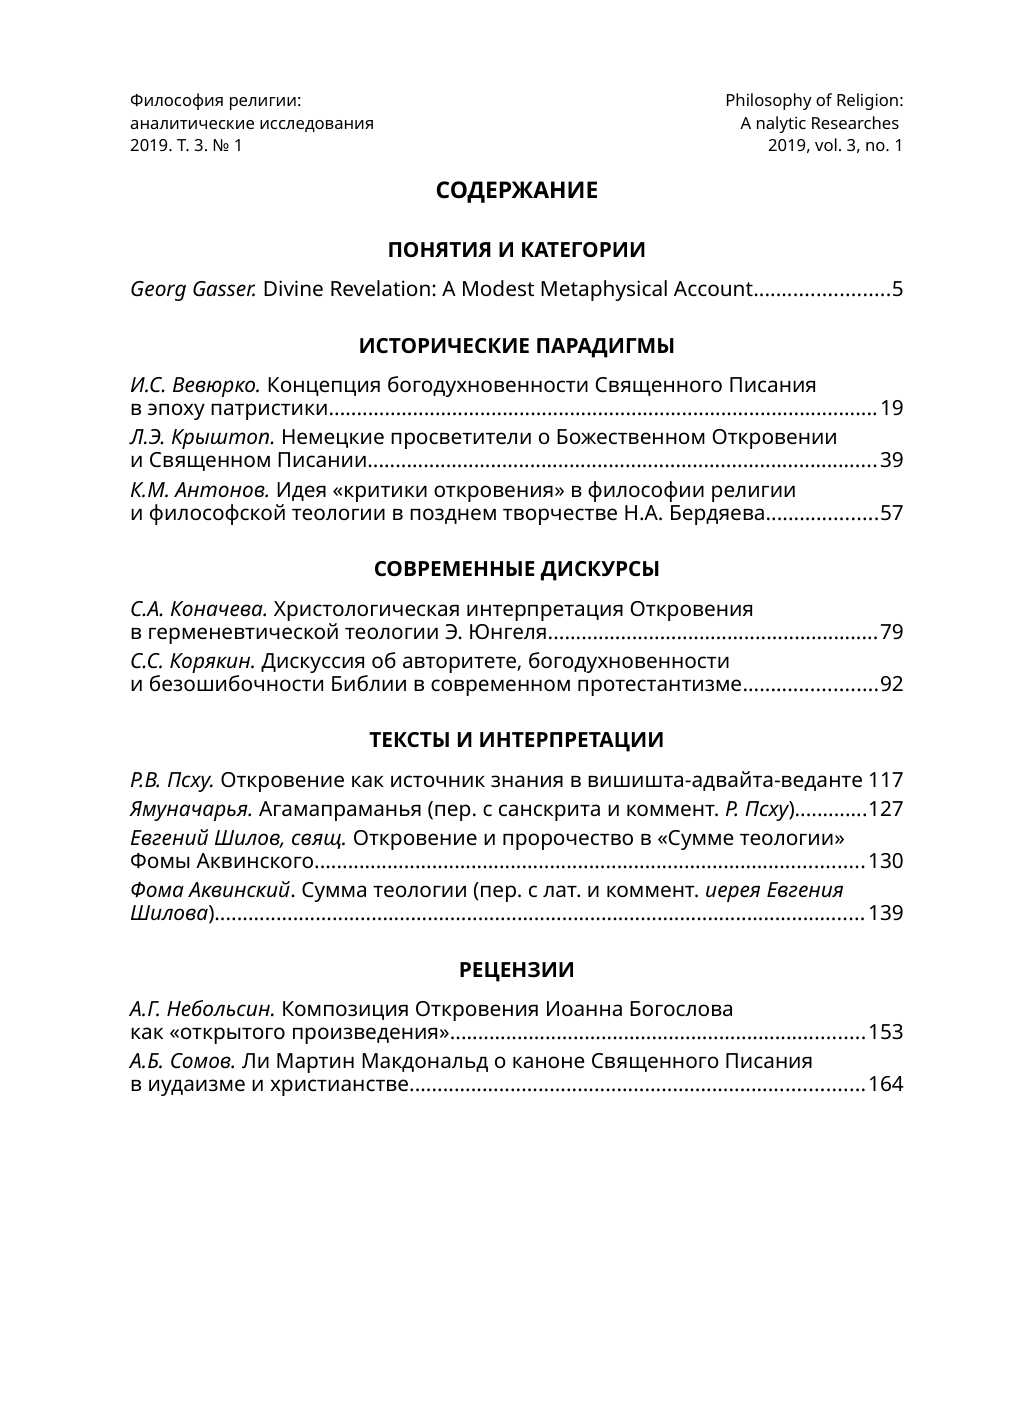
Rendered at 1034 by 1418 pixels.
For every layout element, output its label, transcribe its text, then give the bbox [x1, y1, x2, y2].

text С.С. Корякин. Дискуссия об авторитете, богодухновенности и безошибочности Библии в современном протестантизме 92 [130, 650, 903, 696]
text Фома Аквинский. Сумма теологии (пер. с лат. и коммент. иерея Евгения Шилова) 139 [130, 879, 903, 925]
text Р.В. Псху. Откровение как источник знания в вишишта-адвайта-веданте 117 [130, 769, 903, 792]
text Л.Э. Крыштоп. Немецкие просветители о Божественном Откровении и Священном Писании 39 [130, 426, 903, 473]
text Рецензии [130, 955, 903, 983]
text А.Г. Небольсин. Композиция Откровения Иоанна Богослова как «открытого произведения» 153 [130, 998, 903, 1044]
text Georg Gasser. Divine Revelation: A Modest Metaphysical Account 5 [130, 278, 903, 301]
text Исторические парадигмы [130, 331, 903, 359]
text И.С. Вевюрко. Концепция богодухновенности Священного Писания в эпоху патристики 19 [130, 374, 903, 420]
text Тексты и интерпретации [130, 725, 903, 754]
text Понятия и категории [130, 235, 903, 263]
text Ямуначарья. Агамапраманья (пер. с санскрита и коммент. Р. Псху) 127 [130, 798, 903, 821]
text А.Б. Сомов. Ли Мартин Макдональд о каноне Священного Писания в иудаизме и христианстве 164 [130, 1050, 903, 1096]
text С.А. Коначева. Христологическая интерпретация Откровения в герменевтической теологии Э. Юнгеля 79 [130, 597, 903, 644]
text Евгений Шилов, свящ. Откровение и пророчество в «Сумме теологии» Фомы Аквинского 130 [130, 827, 903, 873]
text К.М. Антонов. Идея «критики откровения» в философии религии и философской теологии в позднем творчестве Н.А. Бердяева 57 [130, 478, 903, 525]
text Современные дискурсы [130, 554, 903, 583]
